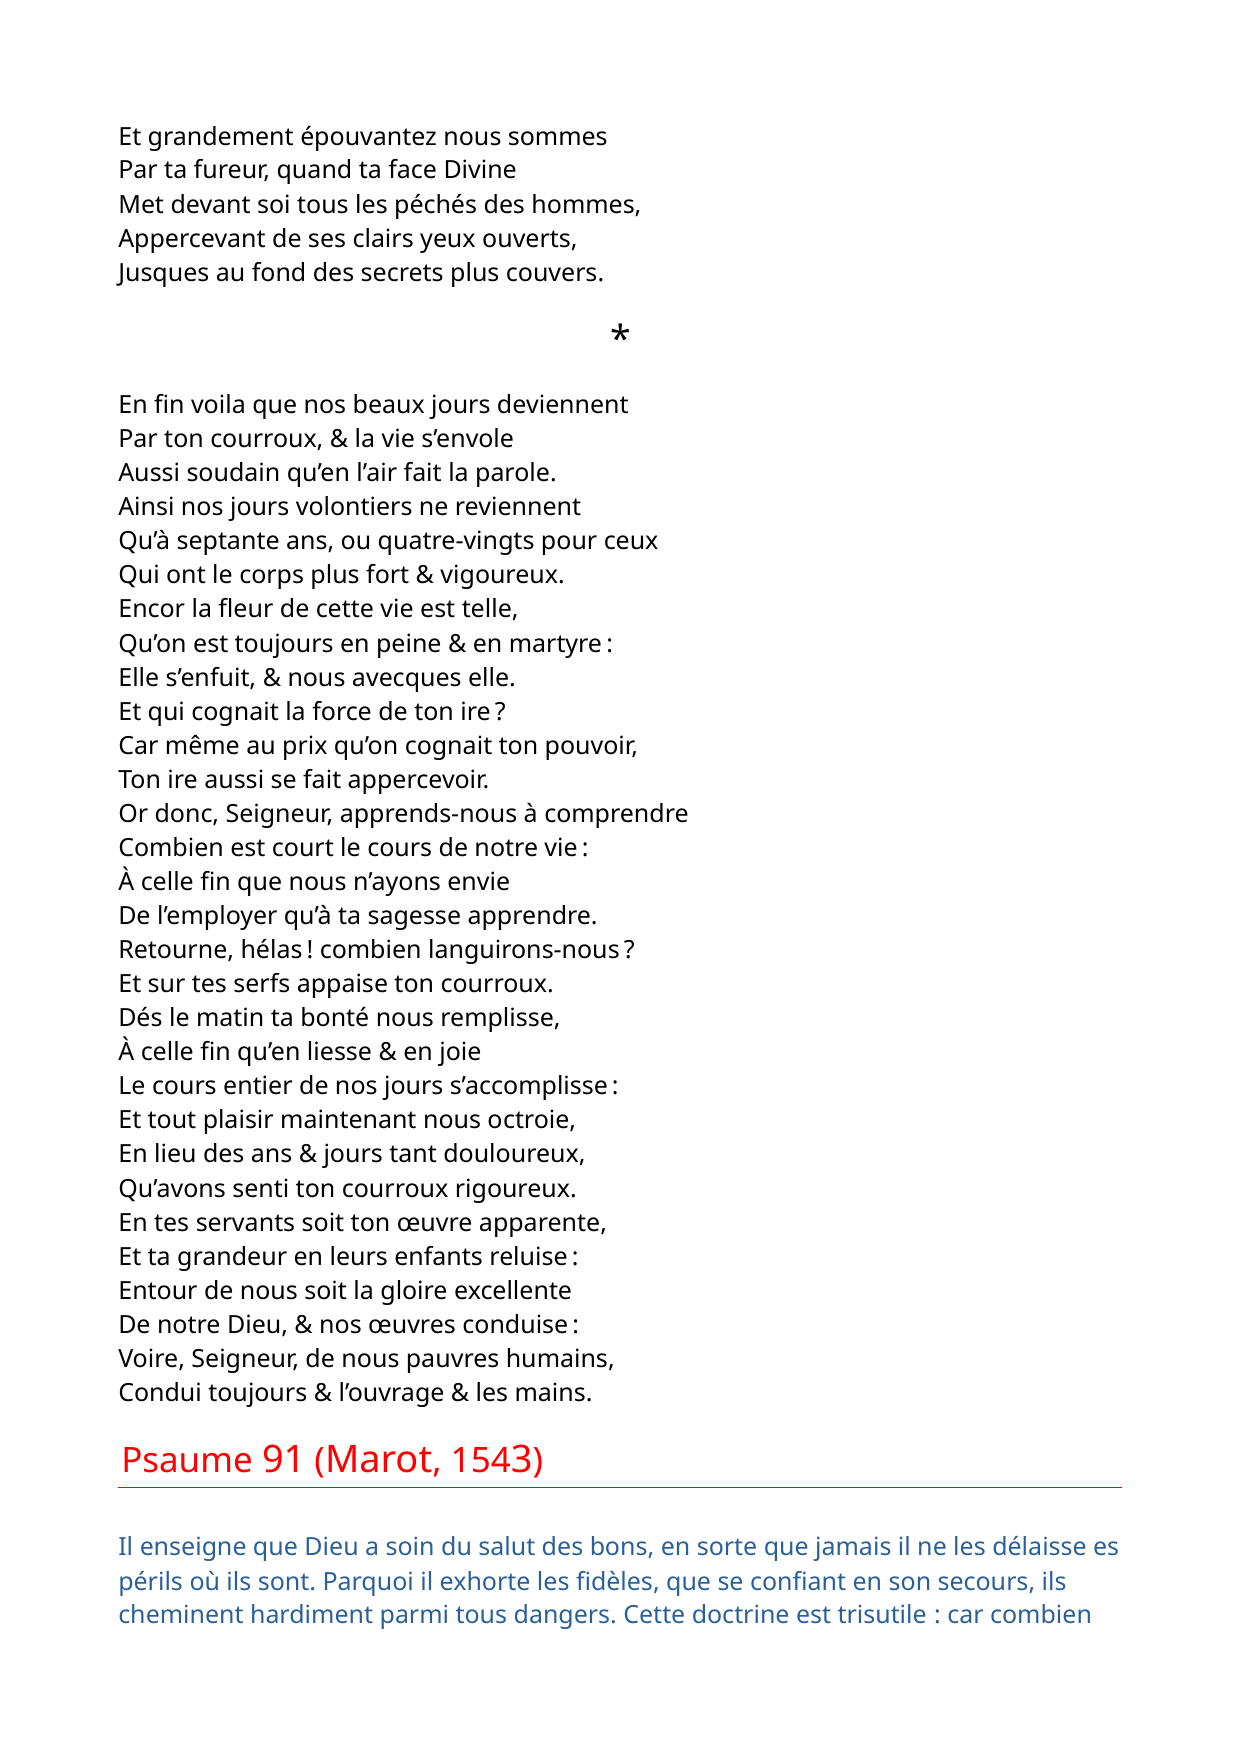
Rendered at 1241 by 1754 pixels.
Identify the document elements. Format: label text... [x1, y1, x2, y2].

text Voire, Seigneur, de nous pauvres humains, [118, 1341, 1122, 1374]
text Entour de nous soit la gloire excellente [118, 1272, 1122, 1306]
text En lieu des ans & jours tant douloureux, [118, 1136, 1122, 1170]
text Appercevant de ses clairs yeux ouverts, [118, 220, 1122, 254]
subtitle Psaume 91 (Marot, 1543) [118, 1429, 1122, 1487]
text Le cours entier de nos jours s’accomplisse : [118, 1068, 1122, 1102]
text À celle fin qu’en liesse & en joie [118, 1034, 1122, 1068]
text De notre Dieu, & nos œuvres conduise : [118, 1306, 1122, 1341]
text * [118, 312, 1122, 363]
text À celle fin que nous n’ayons envie [118, 864, 1122, 898]
text Ainsi nos jours volontiers ne reviennent [118, 489, 1122, 523]
text Et sur tes serfs appaise ton courroux. [118, 966, 1122, 1000]
text Condui toujours & l’ouvrage & les mains. [118, 1374, 1122, 1409]
text Qui ont le corps plus fort & vigoureux. [118, 557, 1122, 591]
text En tes servants soit ton œuvre apparente, [118, 1204, 1122, 1238]
text Et tout plaisir maintenant nous octroie, [118, 1102, 1122, 1136]
text Et qui cognait la force de ton ire ? [118, 693, 1122, 727]
text Encor la fleur de cette vie est telle, [118, 591, 1122, 625]
text Car même au prix qu’on cognait ton pouvoir, [118, 727, 1122, 761]
text Il enseigne que Dieu a soin du salut des bons, en sorte que jamais il ne les délaisse es périls où ils sont. Parquoi il exhorte les fidèles, que se confiant en son secours, ils cheminent hardiment parmi tous dangers. Cette doctrine est trisutile : car combien [118, 1529, 1122, 1631]
text Et grandement épouvantez nous sommes [118, 118, 1122, 152]
text Combien est court le cours de notre vie : [118, 829, 1122, 864]
text Aussi soudain qu’en l’air fait la parole. [118, 455, 1122, 489]
text Par ta fureur, quand ta face Divine [118, 152, 1122, 186]
text Ton ire aussi se fait appercevoir. [118, 761, 1122, 796]
text Qu’avons senti ton courroux rigoureux. [118, 1170, 1122, 1204]
text Or donc, Seigneur, apprends-nous à comprendre [118, 796, 1122, 829]
text Elle s’enfuit, & nous avecques elle. [118, 659, 1122, 693]
text En fin voila que nos beaux jours deviennent [118, 387, 1122, 421]
text Retourne, hélas ! combien languirons-nous ? [118, 932, 1122, 966]
text Dés le matin ta bonté nous remplisse, [118, 1000, 1122, 1034]
text Qu’à septante ans, ou quatre-vingts pour ceux [118, 523, 1122, 557]
text De l’employer qu’à ta sagesse apprendre. [118, 898, 1122, 932]
text Jusques au fond des secrets plus couvers. [118, 254, 1122, 288]
text Qu’on est toujours en peine & en martyre : [118, 625, 1122, 659]
text Et ta grandeur en leurs enfants reluise : [118, 1238, 1122, 1272]
text Par ton courroux, & la vie s’envole [118, 421, 1122, 455]
text Met devant soi tous les péchés des hommes, [118, 186, 1122, 220]
